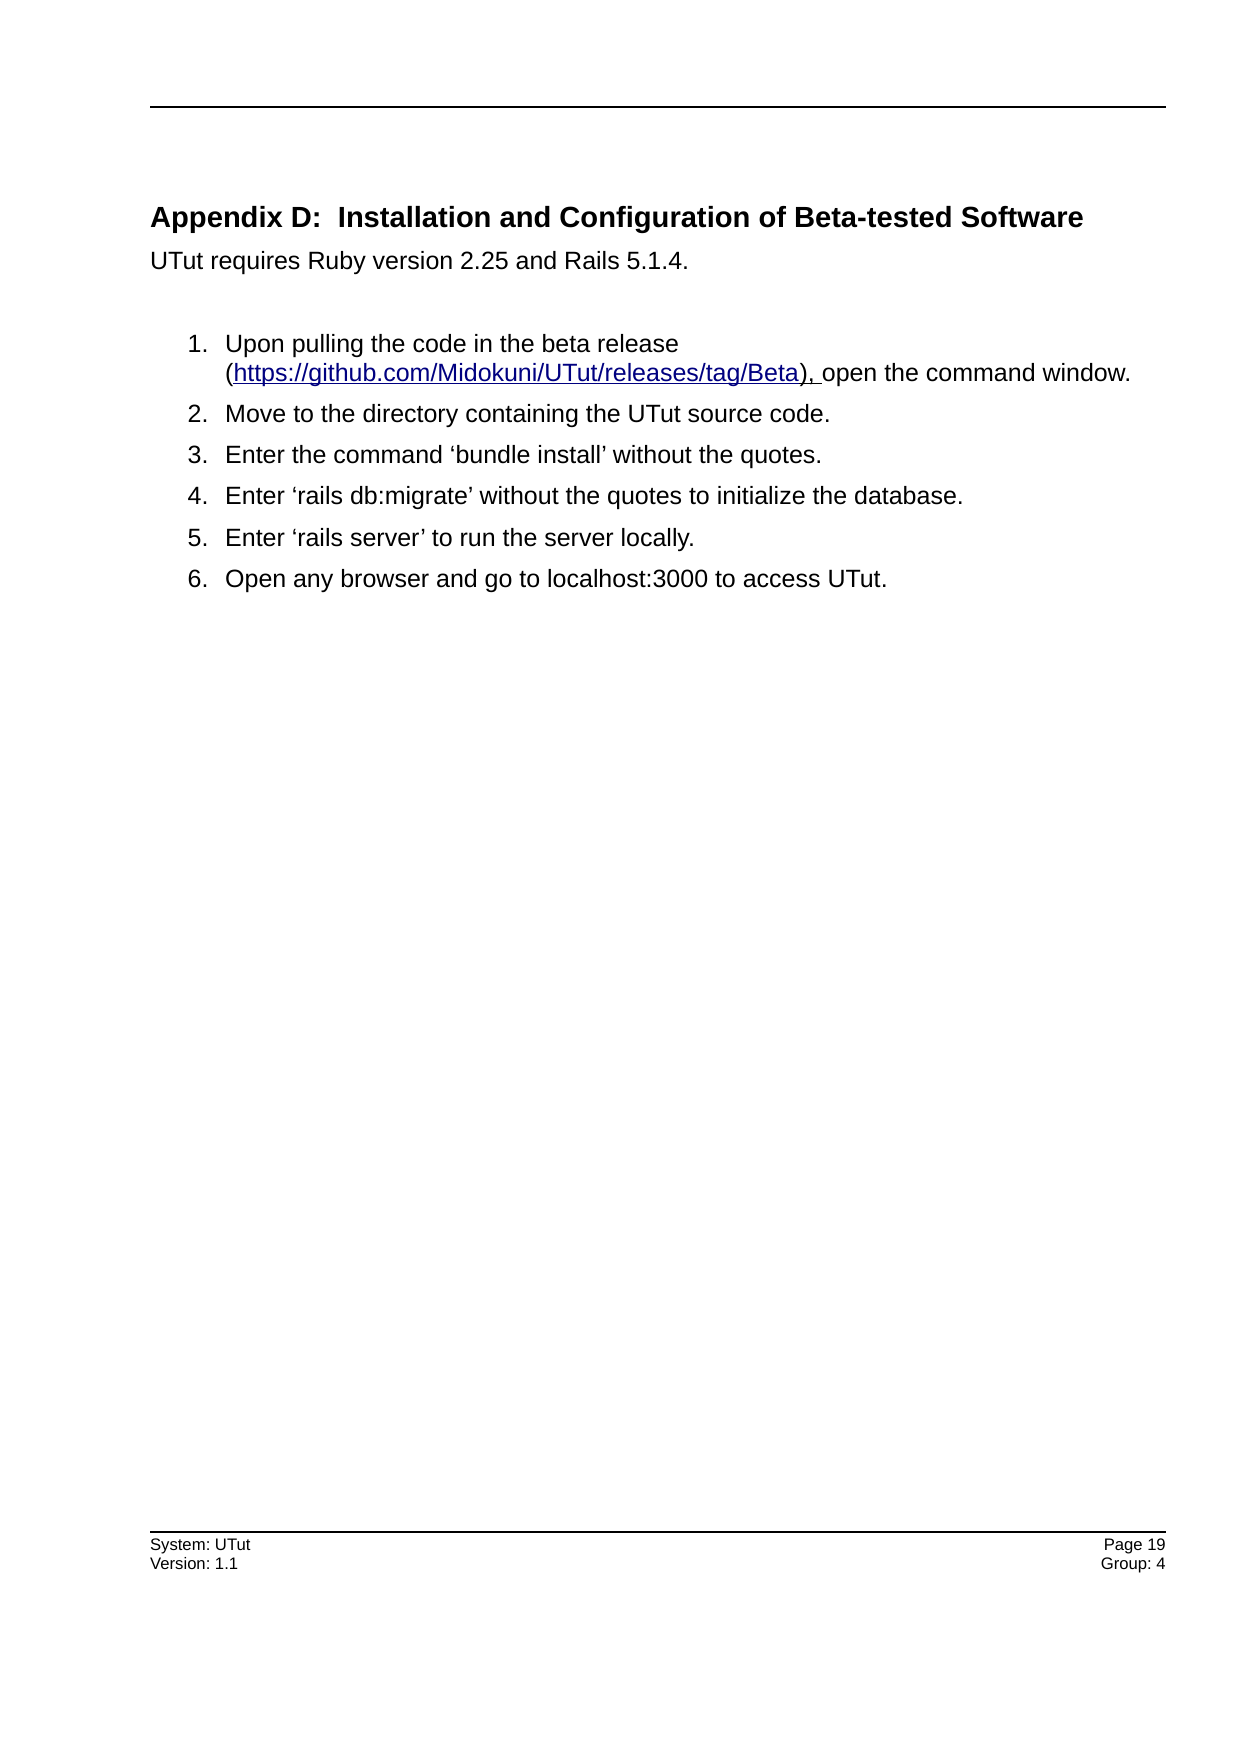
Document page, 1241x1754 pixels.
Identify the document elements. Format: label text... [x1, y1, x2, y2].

list Upon pulling the code in the beta release (https://github.com/Midokuni/UTut/releases/tag/Beta), open the command window. [187, 329, 1166, 386]
list Move to the directory containing the UTut source code. [187, 399, 1166, 427]
subtitle Appendix D: Installation and Configuration of Beta-tested Software [150, 200, 1166, 234]
text UTut requires Ruby version 2.25 and Rails 5.1.4. [150, 246, 1166, 275]
list Enter ‘rails server’ to run the server locally. [187, 522, 1166, 551]
list Open any browser and go to localhost:3000 to access UTut. [187, 564, 1166, 592]
list Enter the command ‘bundle install’ without the quotes. [187, 440, 1166, 469]
list Enter ‘rails db:migrate’ without the quotes to initialize the database. [187, 481, 1166, 510]
